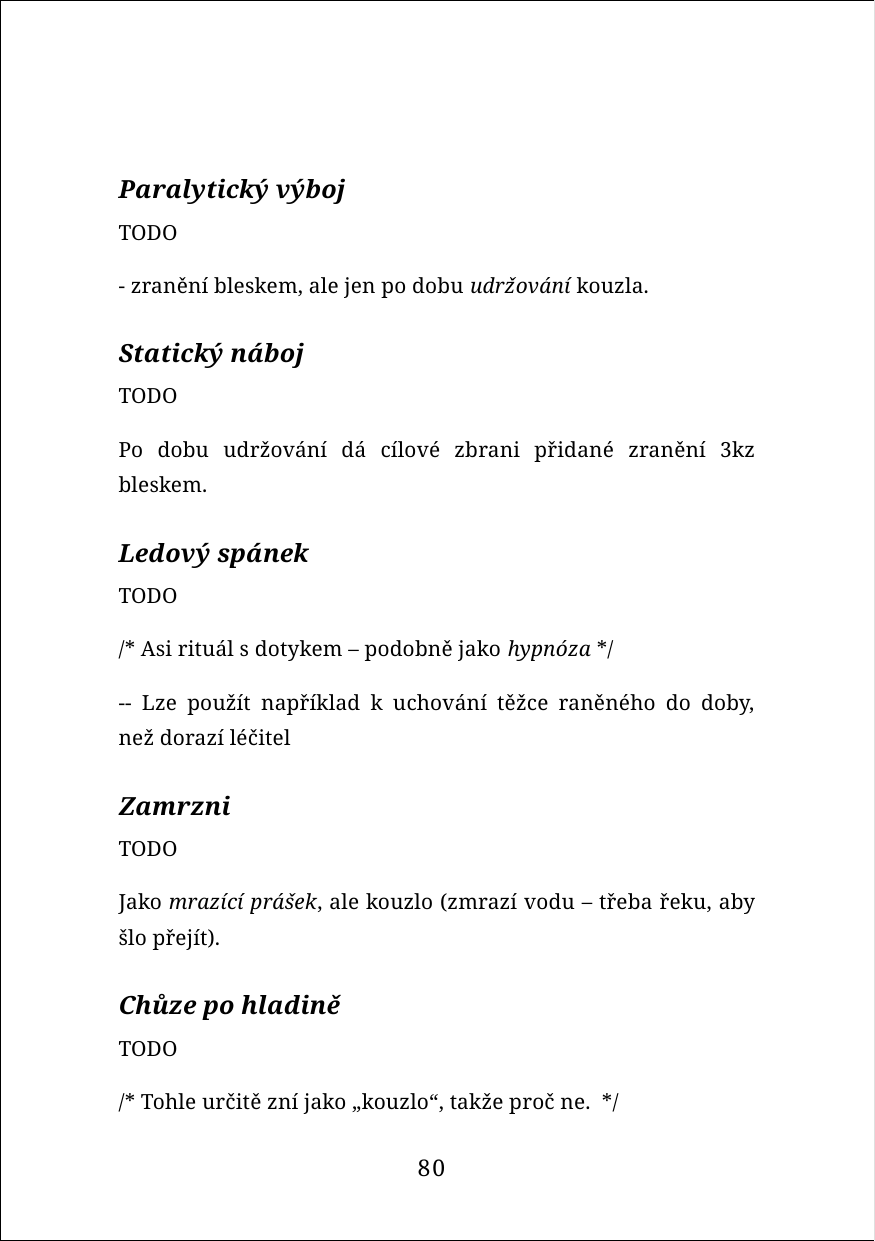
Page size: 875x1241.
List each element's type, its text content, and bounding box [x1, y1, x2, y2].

text Po dobu udržování dá cílové zbrani přidané zranění 3kz bleskem. [118, 435, 756, 499]
text /* Tohle určitě zní jako „kouzlo“, takže proč ne. */ [118, 1087, 756, 1115]
subtitle Statický náboj [118, 336, 756, 370]
text TODO [118, 382, 756, 410]
text TODO [118, 1034, 756, 1062]
subtitle Paralytický výboj [118, 172, 756, 206]
text TODO [118, 581, 756, 610]
text Jako mrazící prášek, ale kouzlo (zmrazí vodu – třeba řeku, aby šlo přejít). [118, 887, 756, 951]
text /* Asi rituál s dotykem – podobně jako hypnóza */ [118, 634, 756, 663]
subtitle Ledový spánek [118, 535, 756, 569]
text TODO [118, 834, 756, 862]
text - zranění bleskem, ale jen po dobu udržování kouzla. [118, 271, 756, 299]
subtitle Zamrzni [118, 788, 756, 822]
text -- Lze použít například k uchování těžce raněného do doby, než dorazí léčitel [118, 688, 756, 752]
subtitle Chůze po hladině [118, 988, 756, 1022]
text TODO [118, 218, 756, 246]
